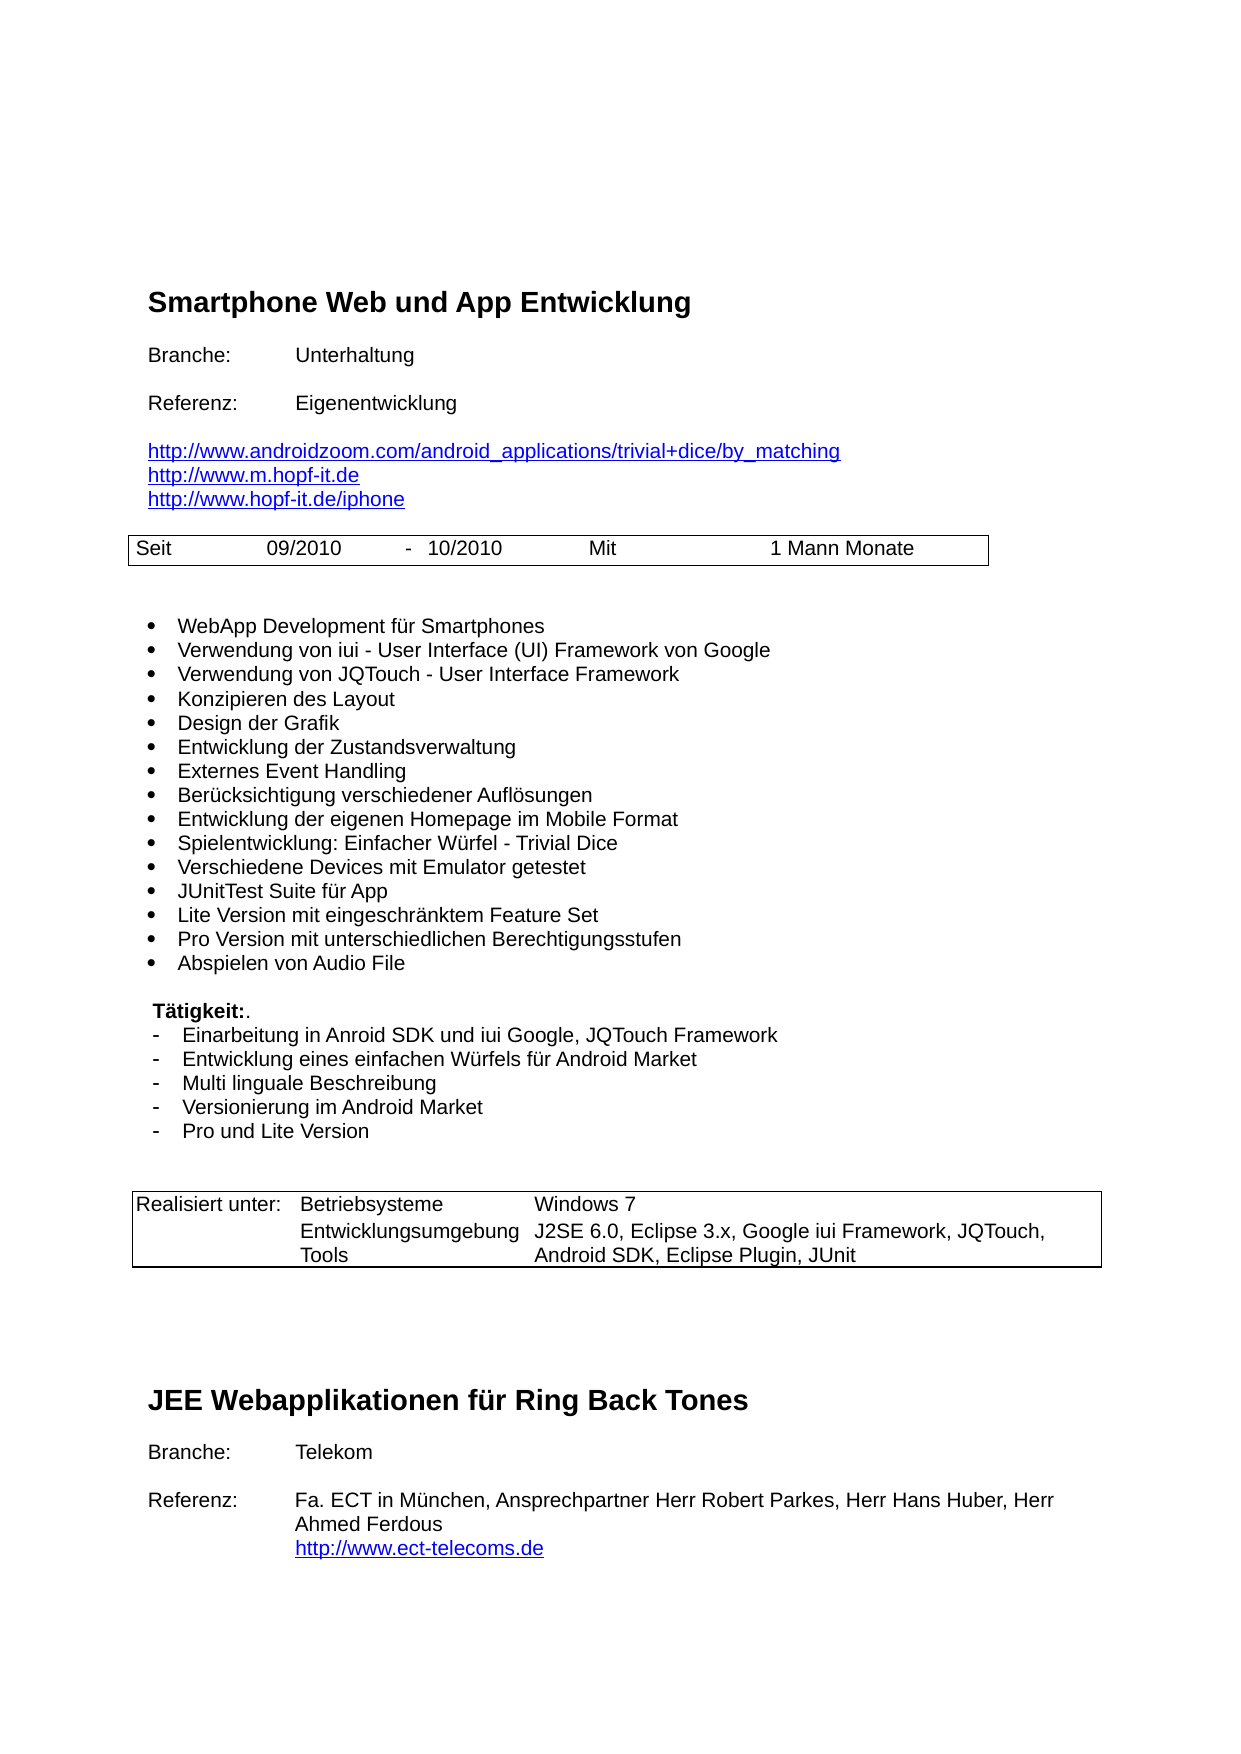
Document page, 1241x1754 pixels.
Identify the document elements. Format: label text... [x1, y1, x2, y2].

list WebApp Development für Smartphones [148, 614, 1110, 638]
list Design der Grafik [148, 710, 1110, 734]
list Externes Event Handling [148, 758, 1110, 783]
text http://www.m.hopf-it.de [148, 463, 1110, 487]
list Entwicklung der eigenen Homepage im Mobile Format [148, 807, 1110, 831]
table_header 10/2010 [420, 536, 581, 565]
text Referenz: Fa. ECT in München, Ansprechpartner Herr Robert Parkes, Herr Hans Huber, Herr Ahmed Ferdous [148, 1488, 1110, 1536]
list JUnitTest Suite für App [148, 879, 1110, 903]
list Pro und Lite Version [152, 1119, 1110, 1143]
table_header Seit [129, 536, 259, 565]
table_header Realisiert unter: [133, 1192, 297, 1218]
list Verwendung von JQTouch - User Interface Framework [148, 662, 1110, 686]
list Pro Version mit unterschiedlichen Berechtigungsstufen [148, 927, 1110, 951]
text http://www.ect-telecoms.de [221, 1536, 1110, 1588]
list Abspielen von Audio File [148, 951, 1110, 975]
table_header Windows 7 [531, 1192, 1101, 1218]
list Entwicklung eines einfachen Würfels für Android Market [152, 1047, 1110, 1071]
list Versionierung im Android Market [152, 1095, 1110, 1119]
text http://www.hopf-it.de/iphone [148, 487, 1110, 511]
table_cell Entwicklungsumgebung Tools [297, 1219, 531, 1266]
table_header Betriebsysteme [297, 1192, 531, 1218]
table_cell [133, 1219, 297, 1266]
text Tätigkeit:. [152, 999, 1110, 1023]
table_header - [398, 536, 420, 565]
text Smartphone Web und App Entwicklung [148, 286, 1110, 319]
text http://www.androidzoom.com/android_applications/trivial+dice/by_matching [148, 439, 1110, 463]
list Entwicklung der Zustandsverwaltung [148, 734, 1110, 758]
text Branche: Telekom [148, 1440, 1110, 1464]
text JEE Webapplikationen für Ring Back Tones [148, 1382, 1110, 1416]
text Referenz: Eigenentwicklung [148, 391, 1110, 415]
list Berücksichtigung verschiedener Auflösungen [148, 783, 1110, 807]
list Multi linguale Beschreibung [152, 1071, 1110, 1095]
table_header 09/2010 [259, 536, 398, 565]
list Einarbeitung in Anroid SDK und iui Google, JQTouch Framework [152, 1023, 1110, 1047]
list Konzipieren des Layout [148, 686, 1110, 710]
text Branche: Unterhaltung [148, 343, 1110, 367]
table_cell J2SE 6.0, Eclipse 3.x, Google iui Framework, JQTouch, Android SDK, Eclipse Plugin, JUnit [531, 1219, 1101, 1266]
list Lite Version mit eingeschränktem Feature Set [148, 903, 1110, 927]
table_header 1 Mann Monate [763, 536, 988, 565]
list Verschiedene Devices mit Emulator getestet [148, 855, 1110, 879]
table_header Mit [581, 536, 762, 565]
list Verwendung von iui - User Interface (UI) Framework von Google [148, 638, 1110, 662]
list Spielentwicklung: Einfacher Würfel - Trivial Dice [148, 831, 1110, 855]
